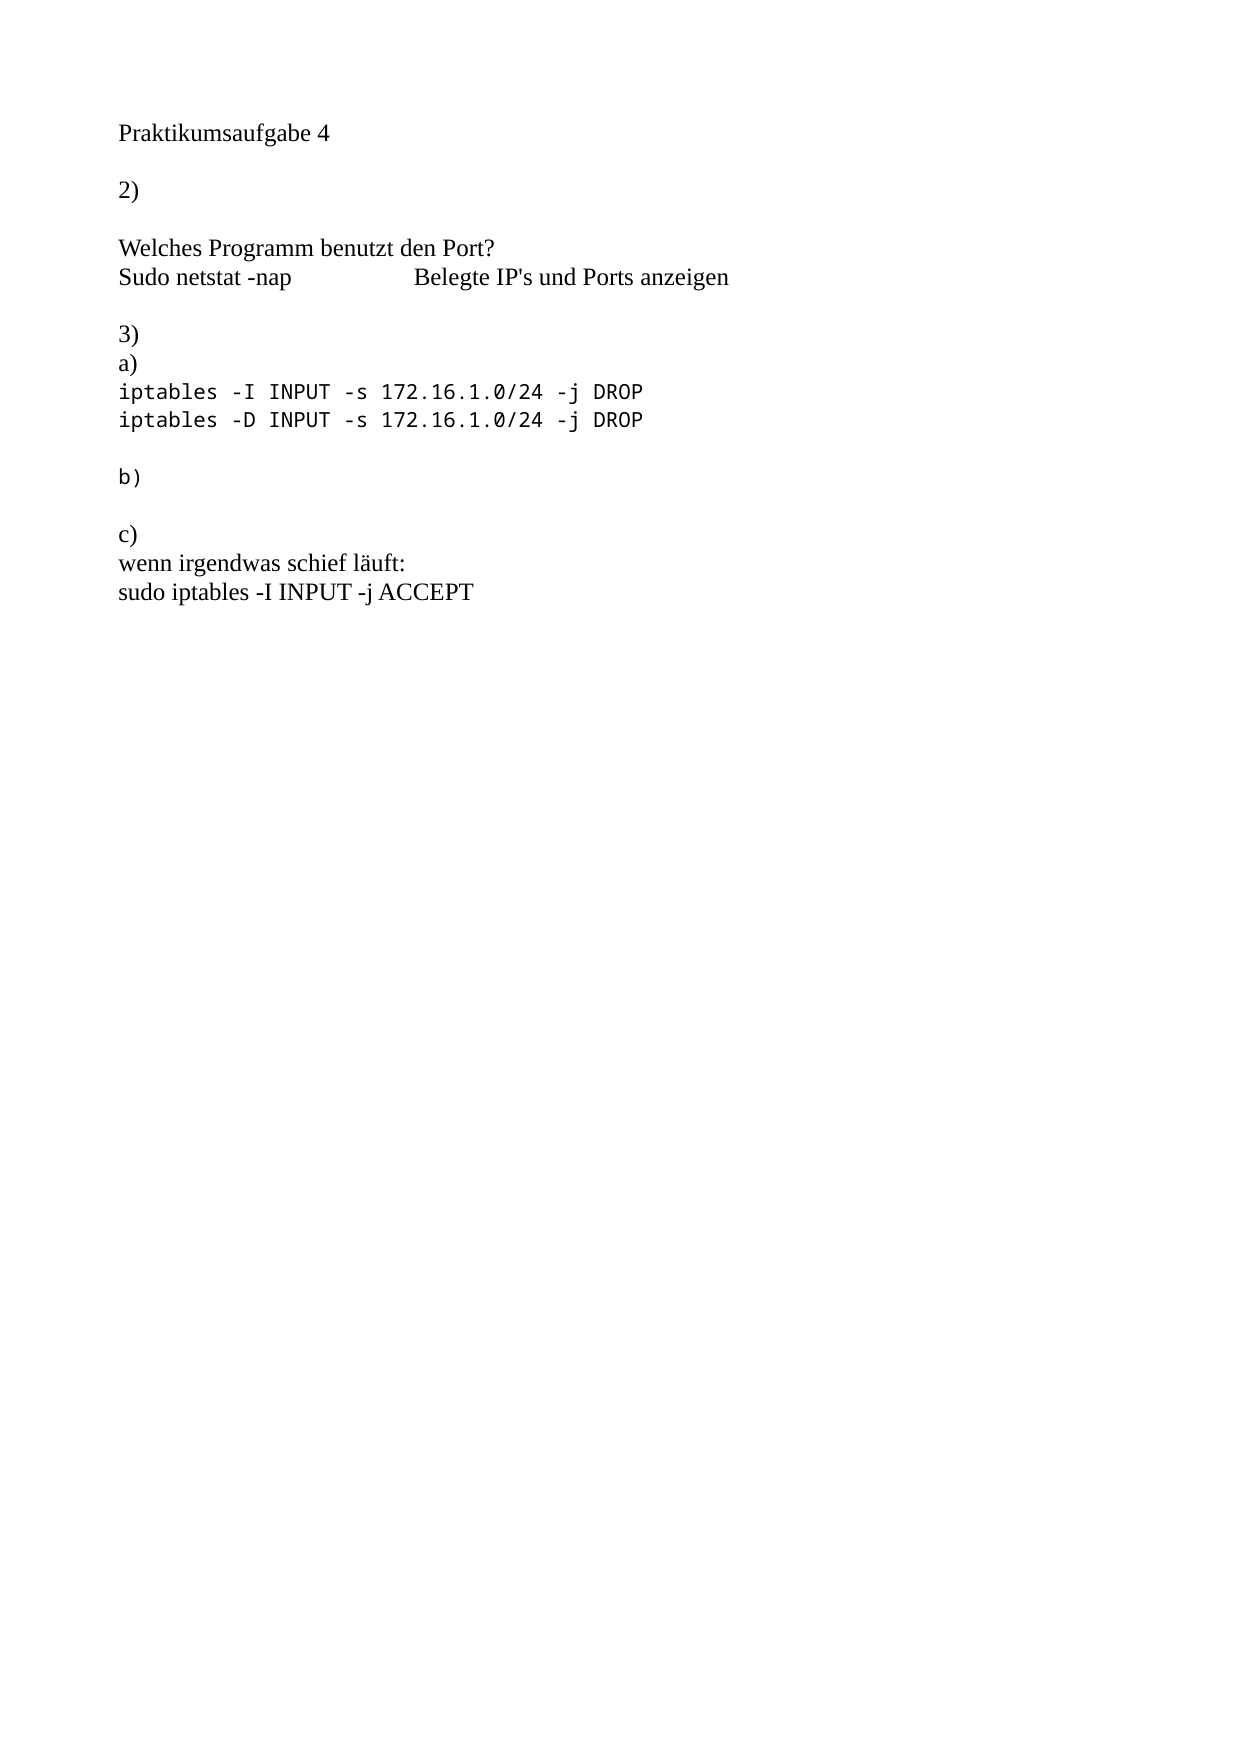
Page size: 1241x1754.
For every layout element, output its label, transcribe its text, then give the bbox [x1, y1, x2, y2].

text 2) [118, 176, 1122, 204]
text b) [118, 462, 1122, 491]
text Praktikumsaufgabe 4 [118, 118, 1122, 147]
text iptables -I INPUT -s 172.16.1.0/24 -j DROP [118, 377, 1122, 405]
text wenn irgendwas schief läuft: [118, 548, 1122, 577]
text 3) [118, 319, 1122, 348]
text Sudo netstat -nap Belegte IP's und Ports anzeigen [118, 262, 1122, 291]
text iptables -D INPUT -s 172.16.1.0/24 -j DROP [118, 405, 1122, 434]
text a) [118, 348, 1122, 377]
text c) [118, 519, 1122, 548]
text sudo iptables -I INPUT -j ACCEPT [118, 577, 1122, 606]
text Welches Programm benutzt den Port? [118, 233, 1122, 262]
